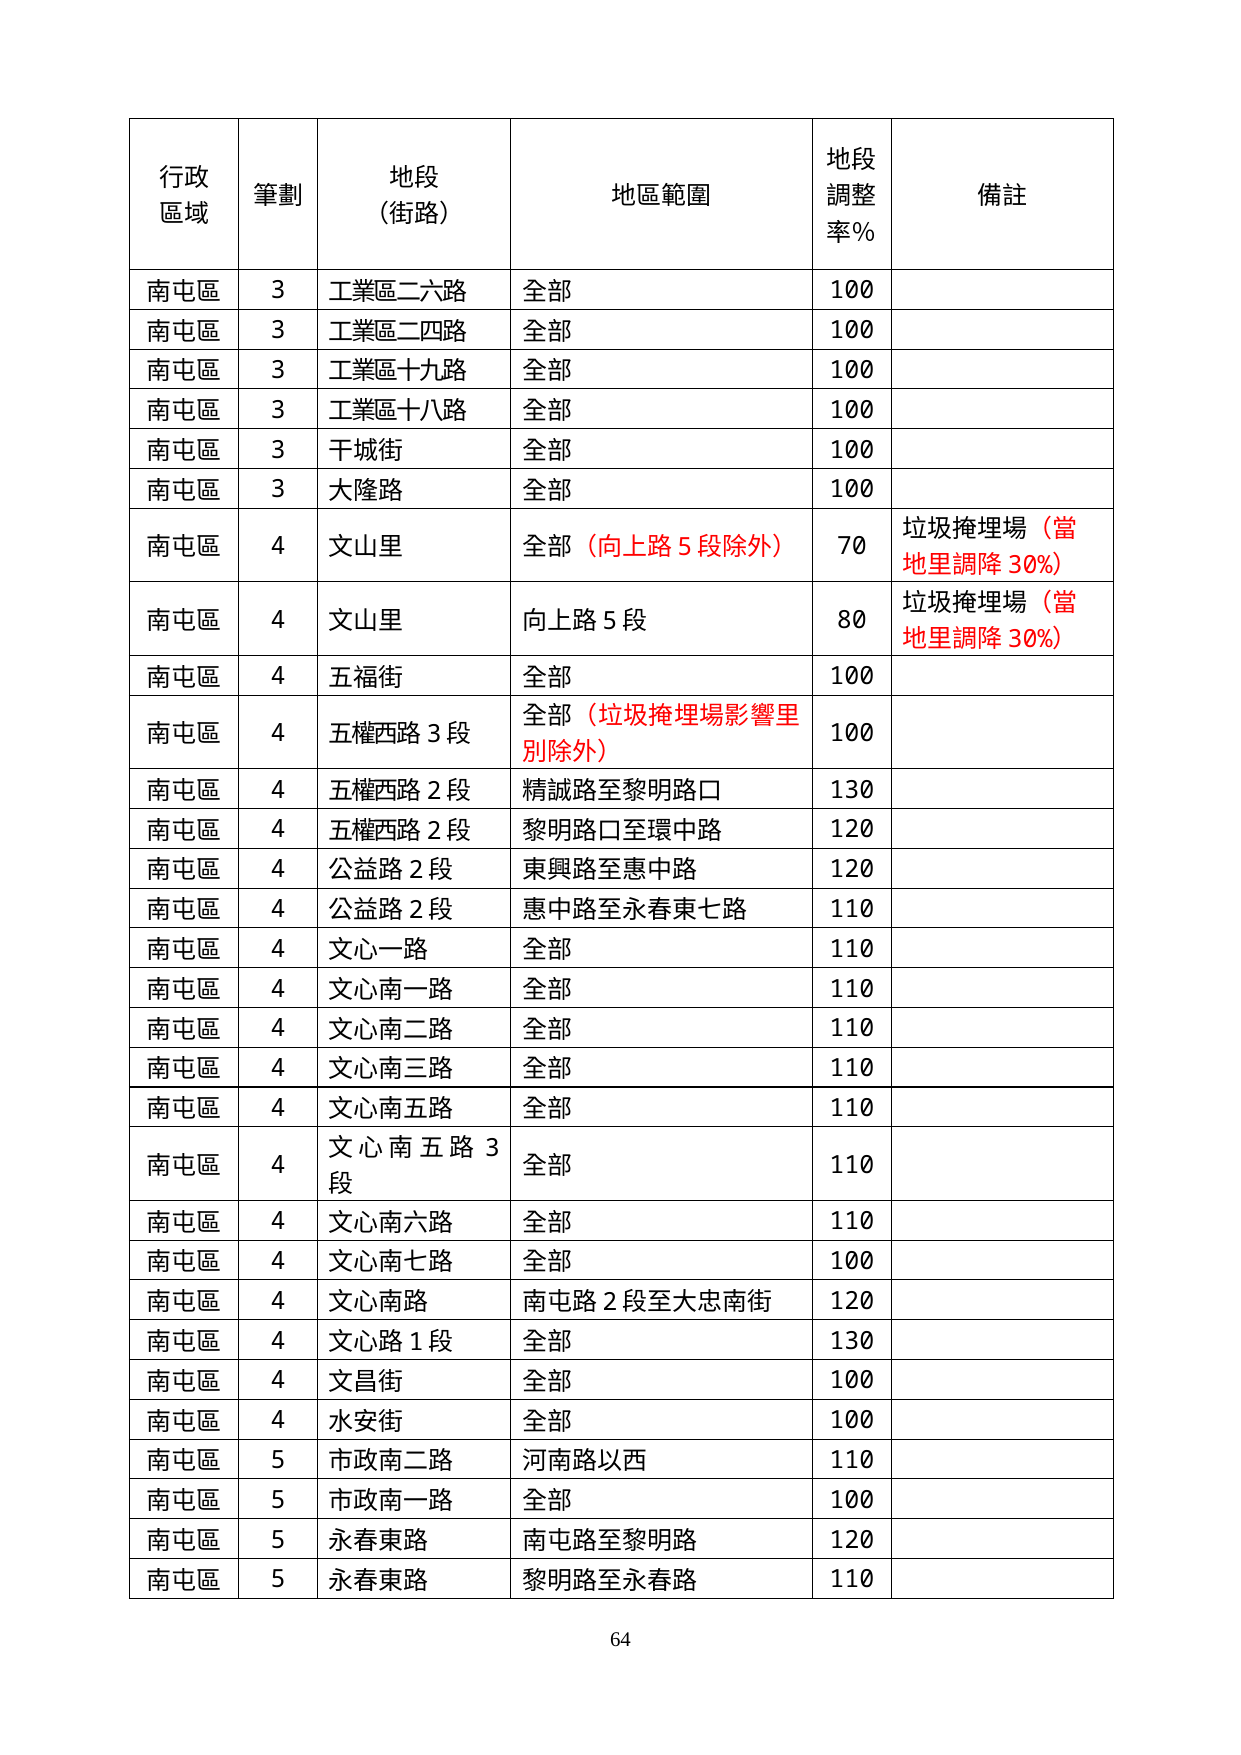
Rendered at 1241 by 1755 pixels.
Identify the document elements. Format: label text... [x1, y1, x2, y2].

table_cell 110 [813, 928, 891, 967]
table_cell 南屯區 [130, 429, 238, 468]
table_cell 南屯區 [130, 1360, 238, 1399]
table_cell 4 [239, 1201, 317, 1239]
table_cell 全部 [511, 1360, 812, 1399]
table_cell 100 [813, 1479, 891, 1518]
table_cell [892, 968, 1113, 1007]
table_cell 4 [239, 849, 317, 887]
table_cell 4 [239, 582, 317, 655]
table_cell 3 [239, 469, 317, 508]
table_cell 南屯區 [130, 1320, 238, 1359]
table_cell 全部 [511, 1241, 812, 1279]
table_cell 文心南五路3段 [318, 1127, 510, 1200]
table_cell 文心南七路 [318, 1241, 510, 1279]
table_cell 100 [813, 429, 891, 468]
table_cell [892, 1201, 1113, 1239]
table_cell 110 [813, 889, 891, 927]
table_cell [892, 696, 1113, 768]
table_cell 南屯區 [130, 769, 238, 808]
table_cell 南屯區 [130, 509, 238, 581]
table_cell [892, 1008, 1113, 1047]
table_cell 南屯區 [130, 1048, 238, 1086]
table_cell 120 [813, 1280, 891, 1319]
table_cell 110 [813, 1088, 891, 1126]
table_cell [892, 310, 1113, 348]
table_cell 永春東路 [318, 1519, 510, 1558]
table_cell [892, 1241, 1113, 1279]
table_cell 文心南三路 [318, 1048, 510, 1086]
table_cell 五權西路2段 [318, 809, 510, 848]
table_cell 南屯區 [130, 968, 238, 1007]
table_cell [892, 1127, 1113, 1200]
table_cell [892, 469, 1113, 508]
table_cell 文心南路 [318, 1280, 510, 1319]
table_cell 100 [813, 310, 891, 348]
table_cell 4 [239, 1320, 317, 1359]
table_cell 4 [239, 1360, 317, 1399]
table_cell 南屯路2段至大忠南街 [511, 1280, 812, 1319]
table_cell 工業區十八路 [318, 389, 510, 428]
table_cell 全部 [511, 1201, 812, 1239]
table_cell [892, 1519, 1113, 1558]
table_cell 南屯區 [130, 656, 238, 694]
table_header 筆劃 [239, 119, 317, 269]
table_cell 110 [813, 1559, 891, 1598]
table_cell 全部 [511, 1400, 812, 1438]
table_cell 全部 [511, 469, 812, 508]
table_cell 全部 [511, 429, 812, 468]
table_cell 全部 [511, 389, 812, 428]
table_cell 5 [239, 1559, 317, 1598]
table_cell [892, 769, 1113, 808]
table_cell 垃圾掩埋場（當地里調降30%） [892, 509, 1113, 581]
table_cell [892, 1559, 1113, 1598]
table_cell 120 [813, 1519, 891, 1558]
table_cell 4 [239, 1241, 317, 1279]
table_cell 5 [239, 1519, 317, 1558]
table_cell 130 [813, 769, 891, 808]
table_cell 垃圾掩埋場（當地里調降30%） [892, 582, 1113, 655]
table_cell 永春東路 [318, 1559, 510, 1598]
table_cell 4 [239, 696, 317, 768]
table_cell 五福街 [318, 656, 510, 694]
table_cell [892, 270, 1113, 309]
table_cell 東興路至惠中路 [511, 849, 812, 887]
table_cell 70 [813, 509, 891, 581]
table_cell 100 [813, 1241, 891, 1279]
table_cell 南屯區 [130, 809, 238, 848]
table_cell 3 [239, 350, 317, 388]
table_cell 五權西路3段 [318, 696, 510, 768]
table_cell 黎明路至永春路 [511, 1559, 812, 1598]
table_cell 120 [813, 849, 891, 887]
table_cell 100 [813, 696, 891, 768]
table_cell 100 [813, 1360, 891, 1399]
table_cell 4 [239, 656, 317, 694]
table_cell [892, 1400, 1113, 1438]
table_header 地段 （街路） [318, 119, 510, 269]
table_cell 全部（向上路5段除外） [511, 509, 812, 581]
table_cell 惠中路至永春東七路 [511, 889, 812, 927]
table_cell 4 [239, 928, 317, 967]
table_cell 文山里 [318, 509, 510, 581]
table_cell 南屯區 [130, 1201, 238, 1239]
table_cell 全部 [511, 968, 812, 1007]
table_header 行政 區域 [130, 119, 238, 269]
table_cell 南屯區 [130, 849, 238, 887]
table_cell 4 [239, 1088, 317, 1126]
table_cell 全部（垃圾掩埋場影響里別除外） [511, 696, 812, 768]
table_cell 文心南五路 [318, 1088, 510, 1126]
table_cell 110 [813, 1008, 891, 1047]
table_cell 市政南二路 [318, 1440, 510, 1478]
table_cell 130 [813, 1320, 891, 1359]
table_cell 3 [239, 429, 317, 468]
table_cell [892, 1320, 1113, 1359]
table_header 地段調整率％ [813, 119, 891, 269]
table_cell [892, 849, 1113, 887]
table_cell 全部 [511, 1479, 812, 1518]
table_cell 4 [239, 769, 317, 808]
table_cell 100 [813, 350, 891, 388]
table_cell 文心南二路 [318, 1008, 510, 1047]
table_cell 南屯區 [130, 469, 238, 508]
table_cell 全部 [511, 350, 812, 388]
table_cell 五權西路2段 [318, 769, 510, 808]
table_cell 公益路2段 [318, 849, 510, 887]
table_cell 南屯區 [130, 1241, 238, 1279]
table_cell 5 [239, 1479, 317, 1518]
table_cell 4 [239, 1280, 317, 1319]
table_cell 市政南一路 [318, 1479, 510, 1518]
table_cell 南屯區 [130, 582, 238, 655]
table_cell 大隆路 [318, 469, 510, 508]
table_cell 110 [813, 1440, 891, 1478]
table_cell 4 [239, 1048, 317, 1086]
table_cell 全部 [511, 310, 812, 348]
table_cell 4 [239, 1400, 317, 1438]
table_cell 干城街 [318, 429, 510, 468]
table_cell 3 [239, 389, 317, 428]
table_cell 南屯區 [130, 350, 238, 388]
table_cell 4 [239, 809, 317, 848]
table_cell 4 [239, 1127, 317, 1200]
table_cell 全部 [511, 270, 812, 309]
table_cell 100 [813, 389, 891, 428]
table_cell 全部 [511, 1127, 812, 1200]
table_cell 文山里 [318, 582, 510, 655]
table_cell [892, 1280, 1113, 1319]
table_cell [892, 389, 1113, 428]
table_cell 南屯區 [130, 270, 238, 309]
table_cell 80 [813, 582, 891, 655]
table_cell 110 [813, 1127, 891, 1200]
table_cell [892, 1360, 1113, 1399]
table_cell [892, 429, 1113, 468]
table_cell 黎明路口至環中路 [511, 809, 812, 848]
table_cell 工業區十九路 [318, 350, 510, 388]
table_cell 全部 [511, 656, 812, 694]
table_cell 文心南六路 [318, 1201, 510, 1239]
table_cell 向上路5段 [511, 582, 812, 655]
table_cell 120 [813, 809, 891, 848]
table_cell 精誠路至黎明路口 [511, 769, 812, 808]
table_cell 南屯路至黎明路 [511, 1519, 812, 1558]
table_cell [892, 889, 1113, 927]
table_cell [892, 350, 1113, 388]
table_cell 文心路1段 [318, 1320, 510, 1359]
table_cell 文心南一路 [318, 968, 510, 1007]
table_cell [892, 1479, 1113, 1518]
table_cell 100 [813, 1400, 891, 1438]
table_cell 南屯區 [130, 1440, 238, 1478]
table_cell 南屯區 [130, 1280, 238, 1319]
table_cell 南屯區 [130, 1519, 238, 1558]
table_cell [892, 656, 1113, 694]
table_cell 全部 [511, 1048, 812, 1086]
table_cell 4 [239, 889, 317, 927]
table_cell 工業區二四路 [318, 310, 510, 348]
table_cell 文心一路 [318, 928, 510, 967]
table_cell 河南路以西 [511, 1440, 812, 1478]
table_cell 全部 [511, 1088, 812, 1126]
table_cell [892, 1088, 1113, 1126]
table_cell 110 [813, 1201, 891, 1239]
table_cell 100 [813, 270, 891, 309]
table_cell 南屯區 [130, 1008, 238, 1047]
table_cell 110 [813, 1048, 891, 1086]
table_cell 公益路2段 [318, 889, 510, 927]
table_cell 南屯區 [130, 1088, 238, 1126]
table_cell [892, 1440, 1113, 1478]
table_cell 3 [239, 310, 317, 348]
table_cell 工業區二六路 [318, 270, 510, 309]
table_cell 水安街 [318, 1400, 510, 1438]
table_header 備註 [892, 119, 1113, 269]
table_cell [892, 928, 1113, 967]
table_cell [892, 1048, 1113, 1086]
table_cell 南屯區 [130, 389, 238, 428]
table_header 地區範圍 [511, 119, 812, 269]
table_cell 文昌街 [318, 1360, 510, 1399]
table_cell 全部 [511, 1320, 812, 1359]
table_cell 南屯區 [130, 928, 238, 967]
table_cell 南屯區 [130, 1479, 238, 1518]
table_cell 4 [239, 1008, 317, 1047]
table_cell 南屯區 [130, 889, 238, 927]
table_cell 南屯區 [130, 696, 238, 768]
table_cell 3 [239, 270, 317, 309]
table_cell 南屯區 [130, 1400, 238, 1438]
table_cell 南屯區 [130, 1559, 238, 1598]
table_cell 110 [813, 968, 891, 1007]
table_cell 全部 [511, 1008, 812, 1047]
table_cell 全部 [511, 928, 812, 967]
table_cell 南屯區 [130, 1127, 238, 1200]
table_cell 4 [239, 968, 317, 1007]
table_cell 5 [239, 1440, 317, 1478]
table_cell 100 [813, 469, 891, 508]
table_cell 100 [813, 656, 891, 694]
table_cell 南屯區 [130, 310, 238, 348]
table_cell [892, 809, 1113, 848]
table_cell 4 [239, 509, 317, 581]
